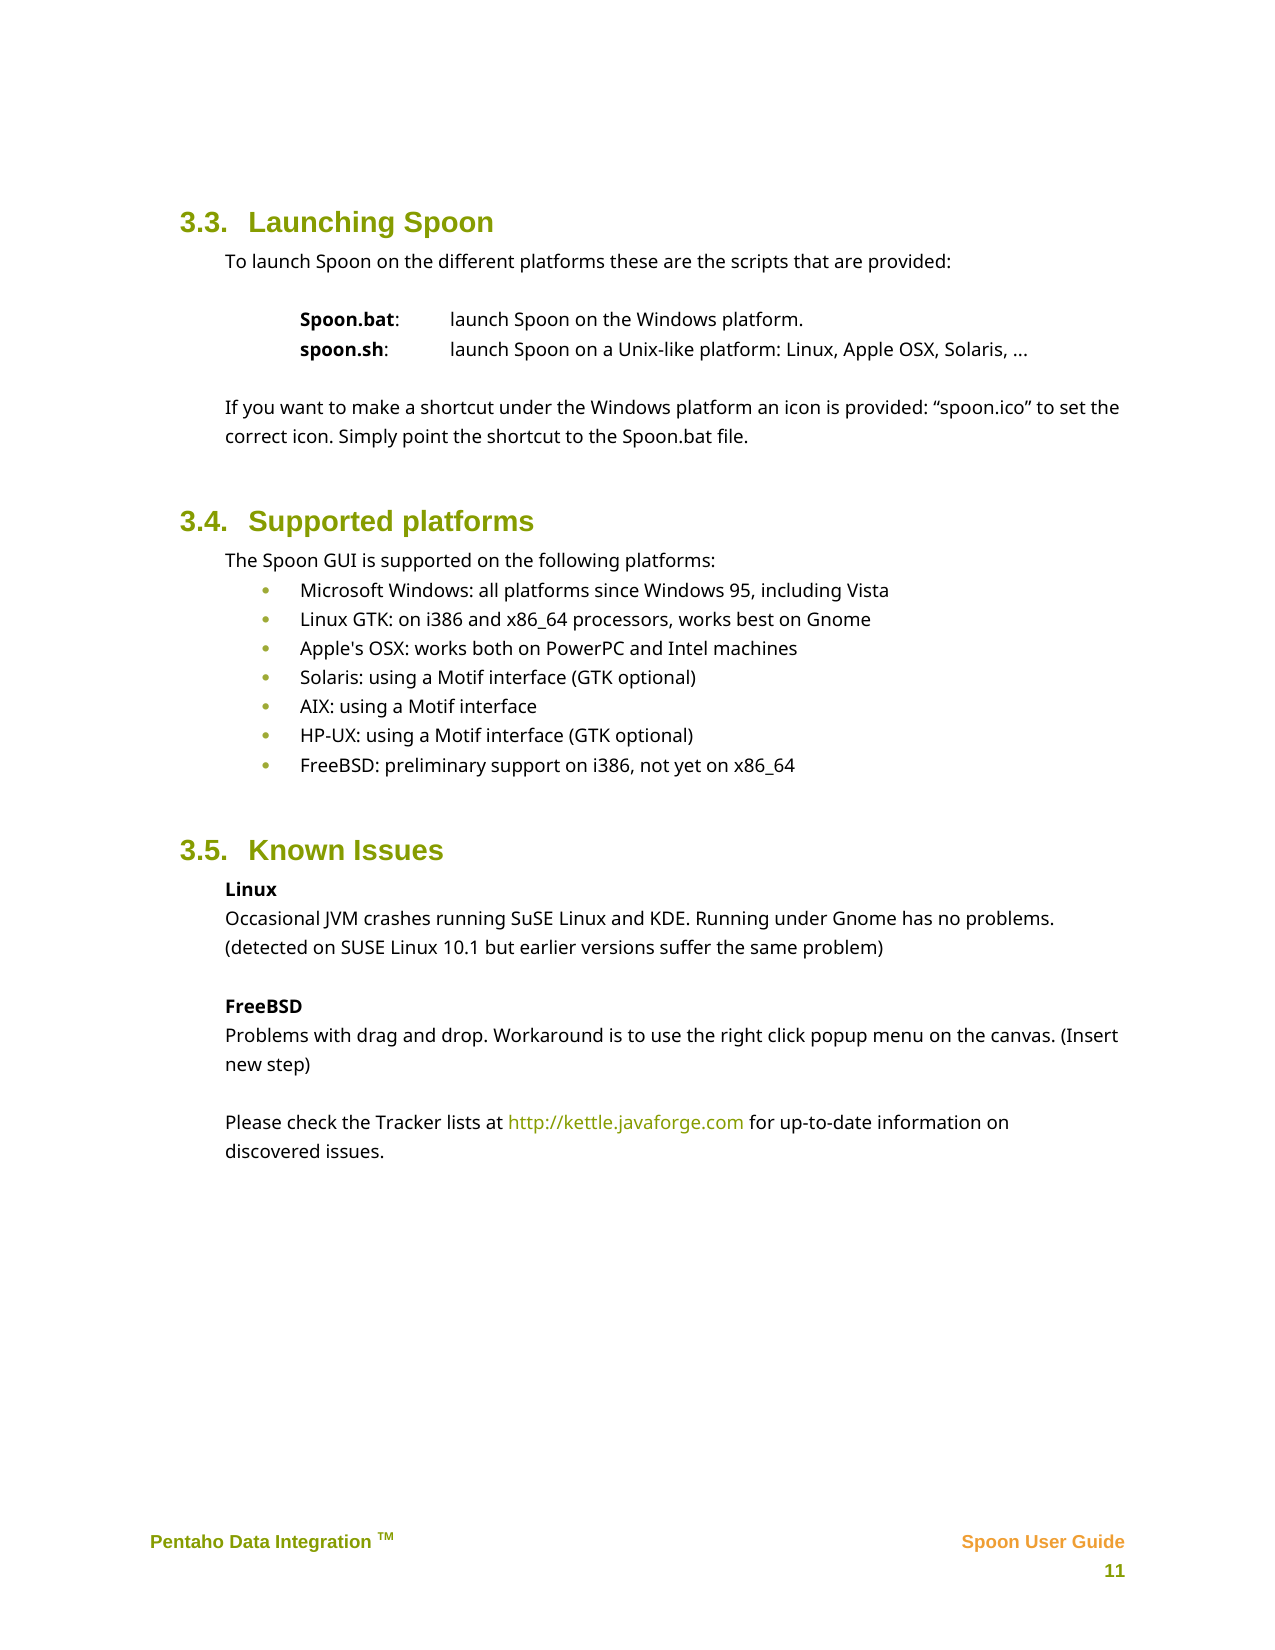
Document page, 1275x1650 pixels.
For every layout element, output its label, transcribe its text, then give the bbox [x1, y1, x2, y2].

list Apple's OSX: works both on PowerPC and Intel machines [262, 632, 1125, 661]
subtitle Supported platforms [179, 503, 1125, 538]
subtitle Known Issues [179, 832, 1125, 867]
list Linux GTK: on i386 and x86_64 processors, works best on Gnome [262, 603, 1125, 632]
list AIX: using a Motif interface [262, 690, 1125, 719]
text Spoon.bat: launch Spoon on the Windows platform. [300, 303, 1125, 333]
text Please check the Tracker lists at http://kettle.javaforge.com for up-to-date information on [225, 1106, 1125, 1136]
subtitle Launching Spoon [179, 204, 1125, 239]
list Solaris: using a Motif interface (GTK optional) [262, 661, 1125, 690]
text Problems with drag and drop. Workaround is to use the right click popup menu on the canvas. (Insert new step) [225, 1019, 1125, 1077]
text To launch Spoon on the different platforms these are the scripts that are provided: [225, 245, 1125, 274]
list HP-UX: using a Motif interface (GTK optional) [262, 719, 1125, 749]
text Occasional JVM crashes running SuSE Linux and KDE. Running under Gnome has no problems. (detected on SUSE Linux 10.1 but earlier versions suffer the same problem) [225, 902, 1125, 961]
text discovered issues. [225, 1136, 1125, 1165]
list Microsoft Windows: all platforms since Windows 95, including Vista [262, 574, 1125, 603]
text spoon.sh: launch Spoon on a Unix-like platform: Linux, Apple OSX, Solaris, ... [300, 333, 1125, 362]
text FreeBSD [225, 990, 1125, 1019]
text The Spoon GUI is supported on the following platforms: [225, 544, 1125, 574]
text Linux [225, 873, 1125, 902]
text If you want to make a shortcut under the Windows platform an icon is provided: “spoon.ico” to set the correct icon. Simply point the shortcut to the Spoon.bat file. [225, 391, 1125, 449]
list FreeBSD: preliminary support on i386, not yet on x86_64 [262, 749, 1125, 778]
